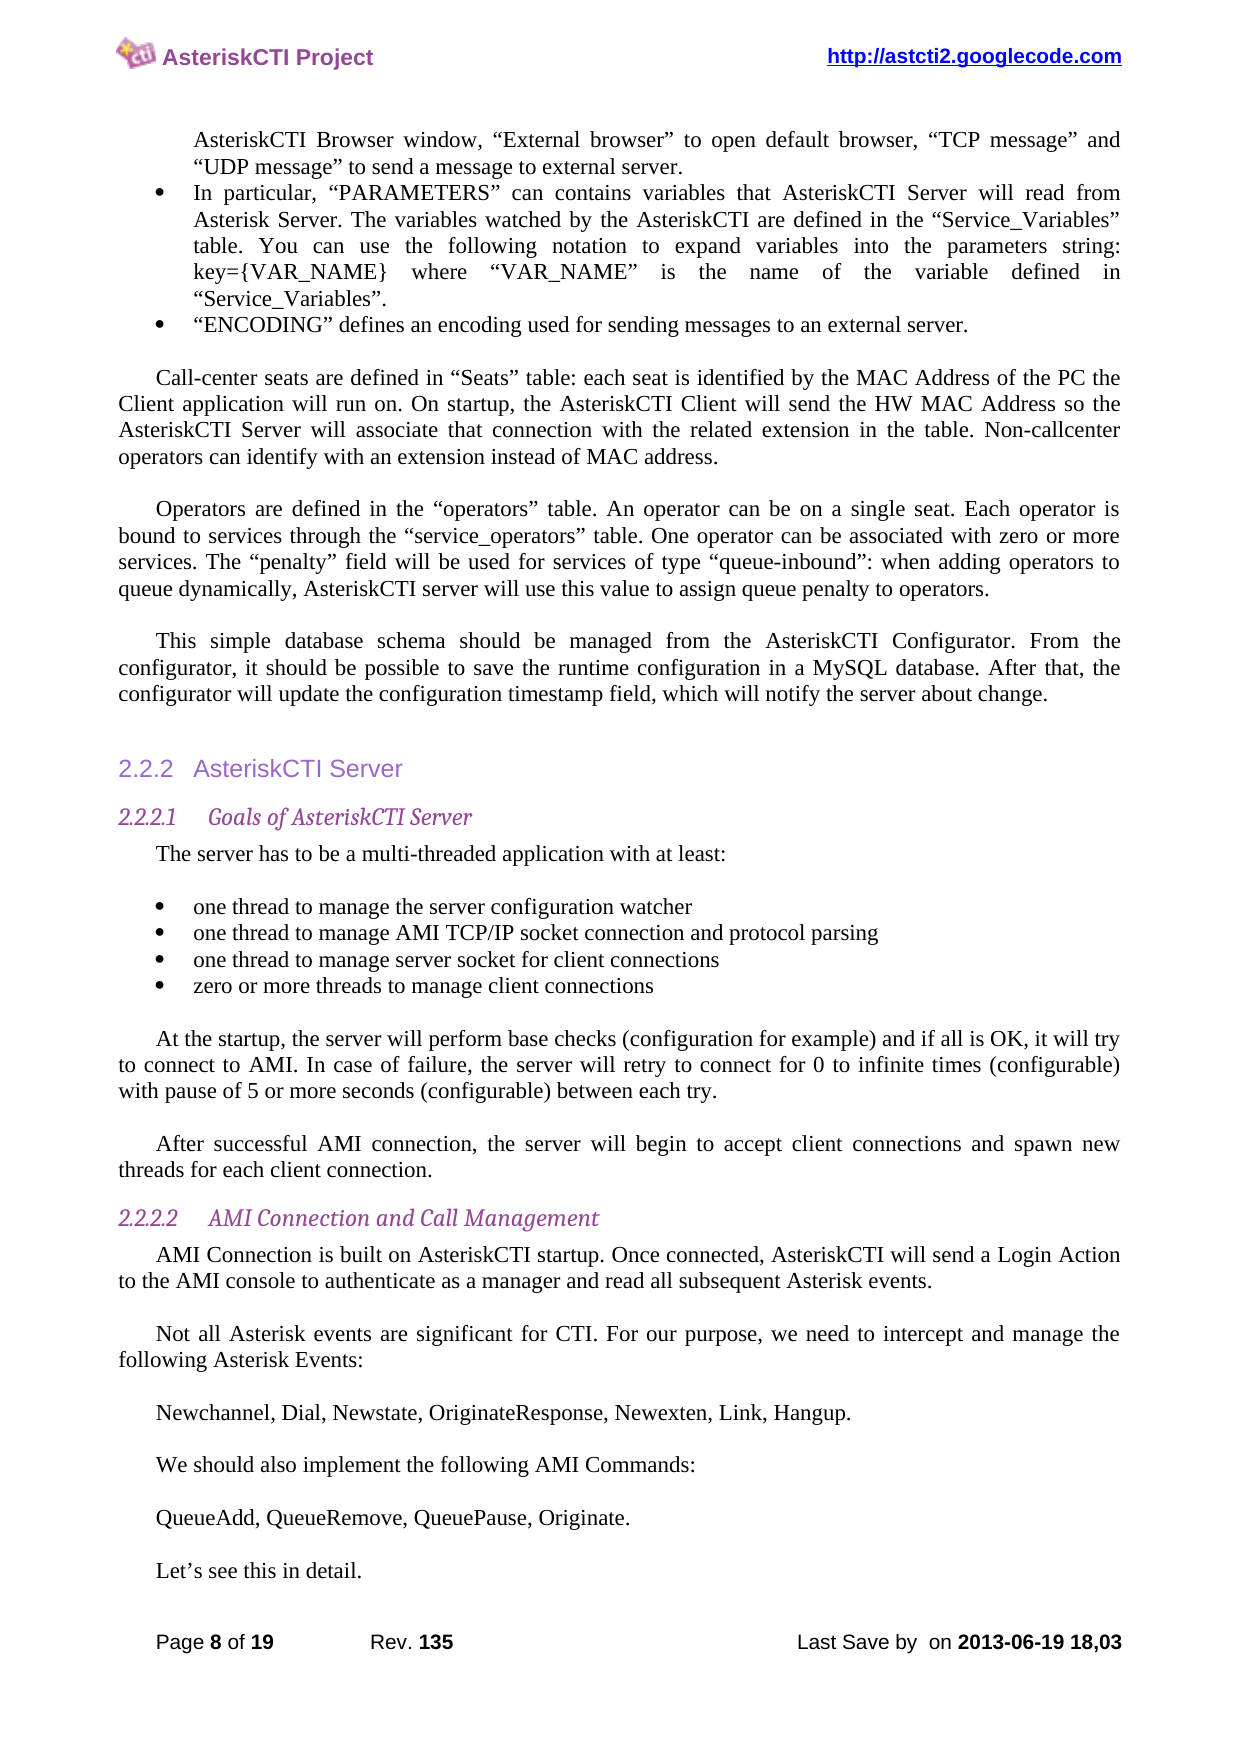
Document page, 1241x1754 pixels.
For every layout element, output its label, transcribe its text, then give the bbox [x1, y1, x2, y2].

subtitle AsteriskCTI Server [118, 753, 1122, 782]
text AMI Connection is built on AsteriskCTI startup. Once connected, AsteriskCTI will send a Login Action to the AMI console to authenticate as a manager and read all subsequent Asterisk events. [118, 1241, 1122, 1293]
text We should also implement the following AMI Commands: [118, 1452, 1122, 1478]
picture [116, 34, 157, 74]
text Let’s see this in detail. [118, 1557, 1122, 1583]
text This simple database schema should be managed from the AsteriskCTI Configurator. From the configurator, it should be possible to save the runtime configuration in a MySQL database. After that, the configurator will update the configuration timestamp field, which will notify the server about change. [118, 627, 1122, 706]
text Not all Asterisk events are significant for CTI. For our purpose, we need to intercept and manage the following Asterisk Events: [118, 1320, 1122, 1372]
list AsteriskCTI Browser window, “External browser” to open default browser, “TCP message” and “UDP message” to send a message to external server. [156, 127, 1122, 179]
list one thread to manage the server configuration watcher [156, 893, 1122, 919]
list one thread to manage AMI TCP/IP socket connection and protocol parsing [156, 919, 1122, 946]
subtitle AMI Connection and Call Management [118, 1204, 1122, 1232]
text The server has to be a multi-threaded application with at least: [118, 840, 1122, 867]
text Call-center seats are defined in “Seats” table: each seat is identified by the MAC Address of the PC the Client application will run on. On startup, the AsteriskCTI Client will send the HW MAC Address so the AsteriskCTI Server will associate that connection with the related extension in the table. Non-callcenter operators can identify with an extension instead of MAC address. [118, 364, 1122, 469]
text Operators are defined in the “operators” table. An operator can be on a single seat. Each operator is bound to services through the “service_operators” table. One operator can be associated with zero or more services. The “penalty” field will be used for services of type “queue-inbound”: when adding operators to queue dynamically, AsteriskCTI server will use this value to assign queue penalty to operators. [118, 496, 1122, 601]
list one thread to manage server socket for client connections [156, 946, 1122, 972]
text At the startup, the server will perform base checks (configuration for example) and if all is OK, it will try to connect to AMI. In case of failure, the server will retry to connect for 0 to infinite times (configurable) with pause of 5 or more seconds (configurable) between each try. [118, 1025, 1122, 1104]
text QueueAdd, QueueRemove, QueuePause, Originate. [118, 1504, 1122, 1531]
subtitle Goals of AsteriskCTI Server [118, 803, 1122, 832]
text Newchannel, Dial, Newstate, OriginateResponse, Newexten, Link, Hangup. [118, 1399, 1122, 1425]
list zero or more threads to manage client connections [156, 972, 1122, 998]
text After successful AMI connection, the server will begin to accept client connections and spawn new threads for each client connection. [118, 1130, 1122, 1183]
list In particular, “PARAMETERS” can contains variables that AsteriskCTI Server will read from Asterisk Server. The variables watched by the AsteriskCTI are defined in the “Service_Variables” table. You can use the following notation to expand variables into the parameters string: key={VAR_NAME} where “VAR_NAME” is the name of the variable defined in “Service_Variables”. [156, 179, 1122, 311]
list “ENCODING” defines an encoding used for sending messages to an external server. [156, 311, 1122, 337]
